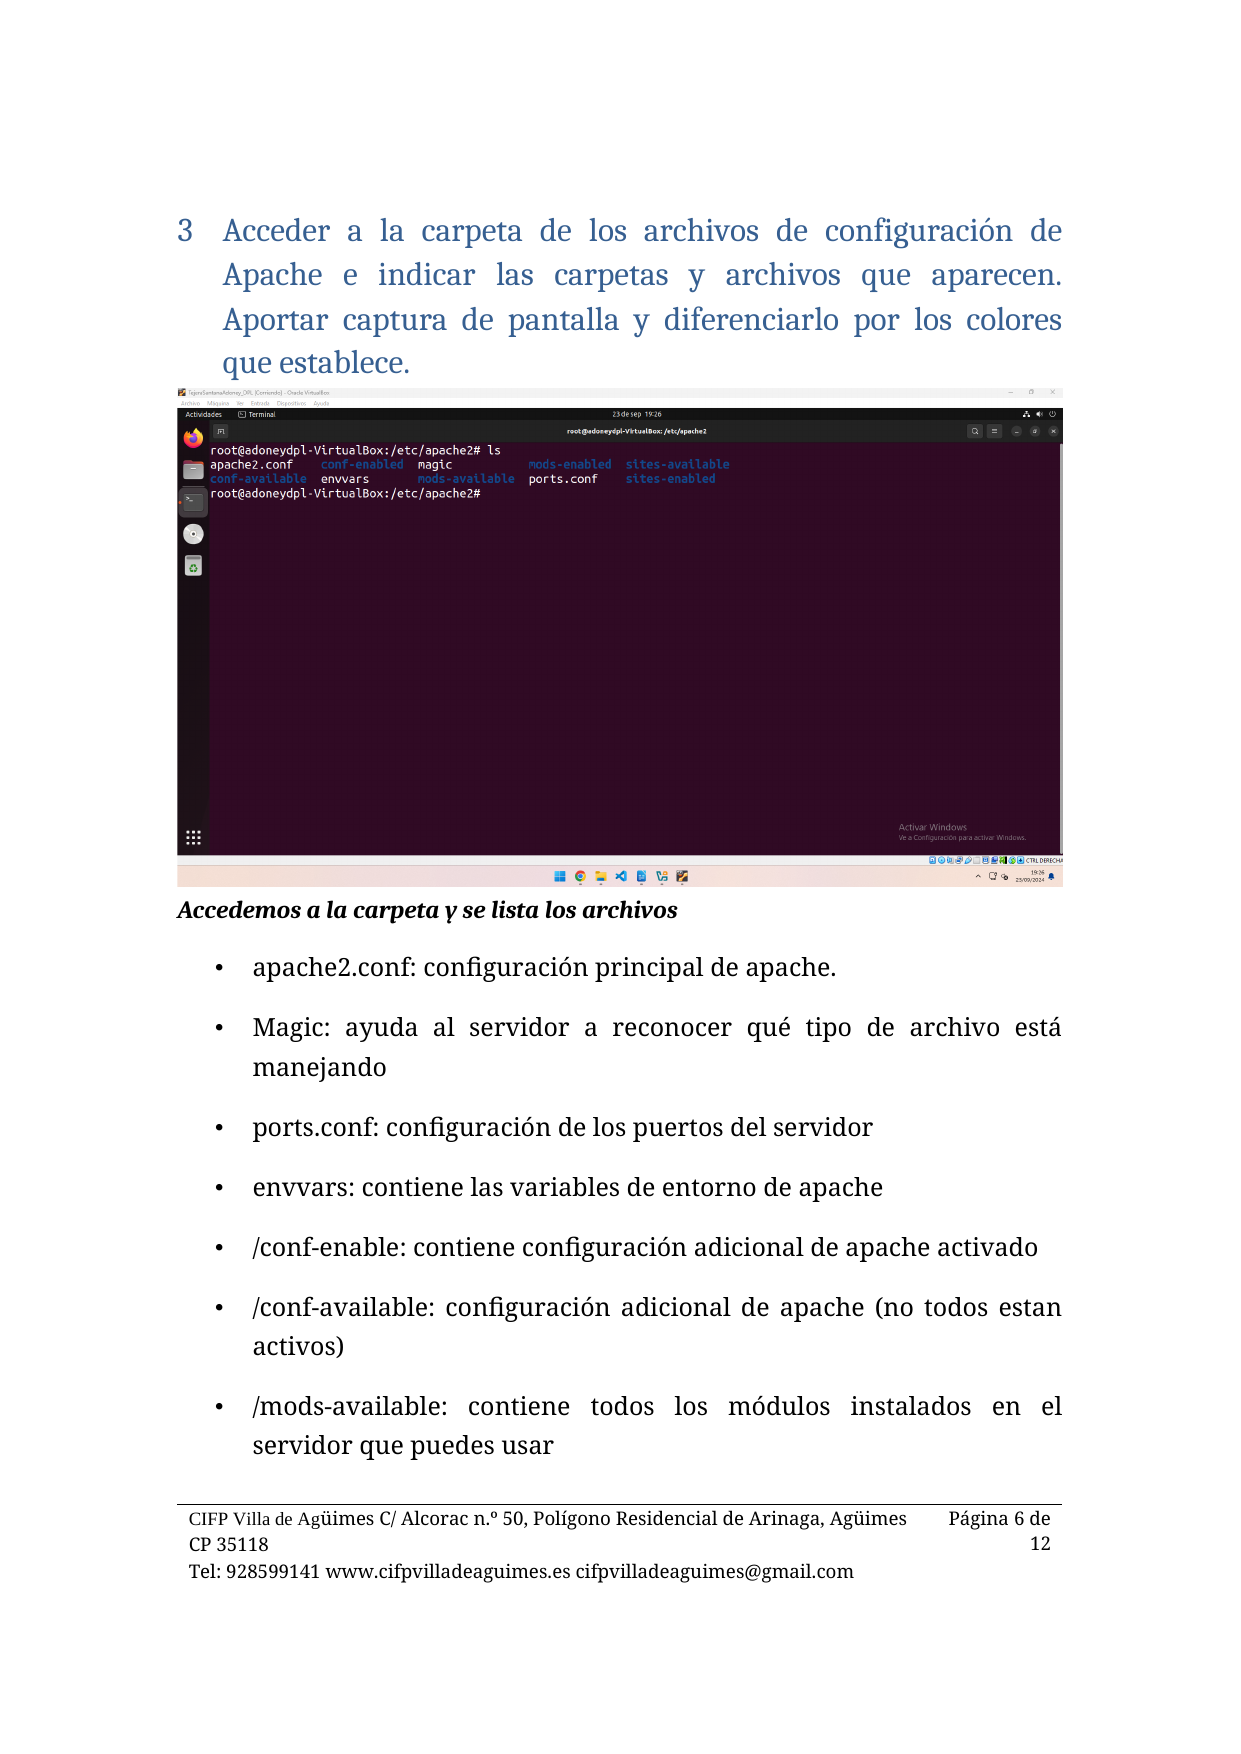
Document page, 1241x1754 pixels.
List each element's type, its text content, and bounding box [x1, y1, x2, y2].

list Magic: ayuda al servidor a reconocer qué tipo de archivo está manejando [215, 1010, 1063, 1083]
picture [177, 388, 1063, 887]
list /mods-available: contiene todos los módulos instalados en el servidor que puedes usar [215, 1388, 1063, 1462]
list envvars: contiene las variables de entorno de apache [215, 1169, 1063, 1203]
subtitle Acceder a la carpeta de los archivos de configuración de Apache e indicar las carpetas y archivos que aparecen. Aportar captura de pantalla y diferenciarlo por los colores que establece. [177, 212, 1063, 382]
subtitle Accedemos a la carpeta y se lista los archivos [177, 887, 1063, 925]
list /conf-available: configuración adicional de apache (no todos estan activos) [215, 1289, 1063, 1362]
list ports.conf: configuración de los puertos del servidor [215, 1109, 1063, 1143]
list apache2.conf: configuración principal de apache. [215, 950, 1063, 984]
list /conf-enable: contiene configuración adicional de apache activado [215, 1229, 1063, 1263]
